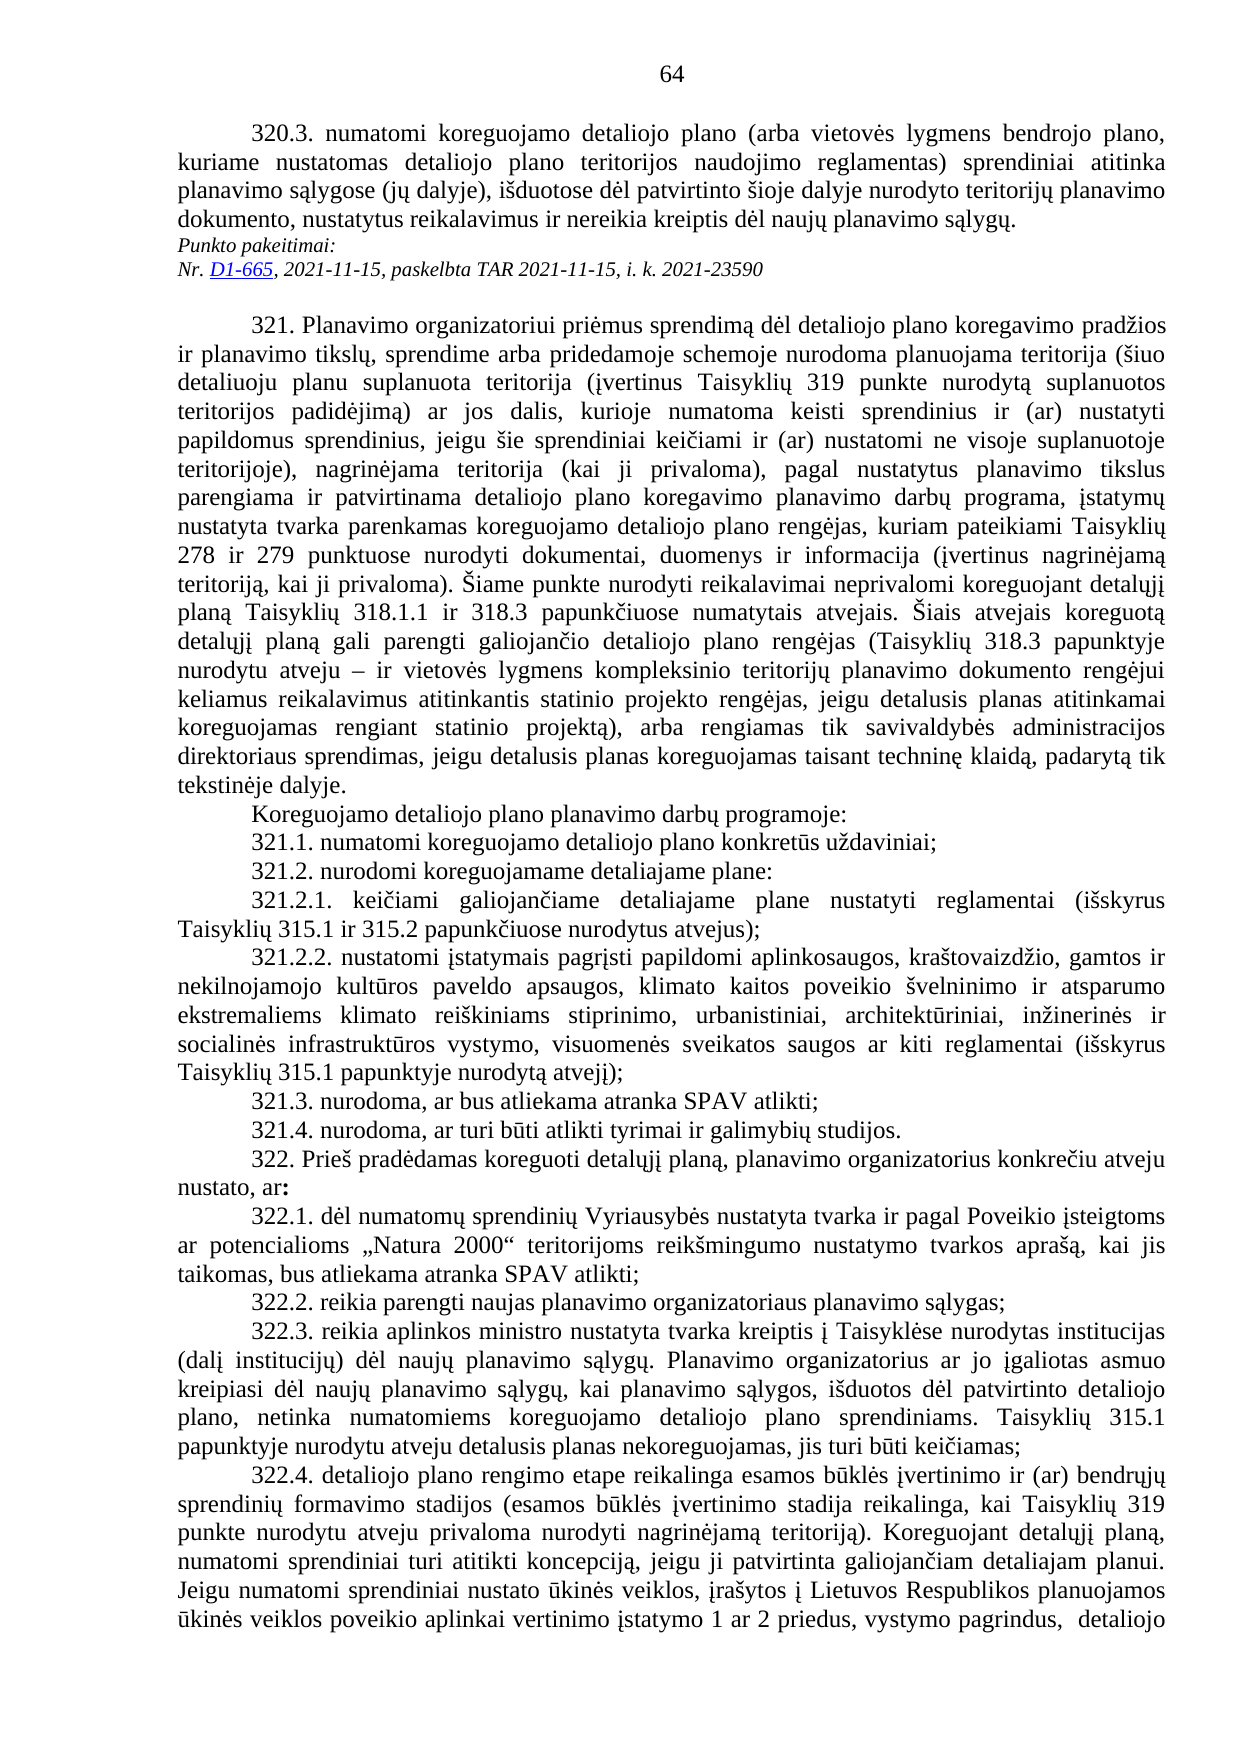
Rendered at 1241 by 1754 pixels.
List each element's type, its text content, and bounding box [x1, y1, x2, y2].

text Koreguojamo detaliojo plano planavimo darbų programoje: [177, 799, 1166, 827]
text 321.4. nurodoma, ar turi būti atlikti tyrimai ir galimybių studijos. [177, 1115, 1166, 1144]
text Punkto pakeitimai: [177, 233, 1166, 257]
text 321. Planavimo organizatoriui priėmus sprendimą dėl detaliojo plano koregavimo pradžios ir planavimo tikslų, sprendime arba pridedamoje schemoje nurodoma planuojama teritorija (šiuo detaliuoju planu suplanuota teritorija (įvertinus Taisyklių 319 punkte nurodytą suplanuotos teritorijos padidėjimą) ar jos dalis, kurioje numatoma keisti sprendinius ir (ar) nustatyti papildomus sprendinius, jeigu šie sprendiniai keičiami ir (ar) nustatomi ne visoje suplanuotoje teritorijoje), nagrinėjama teritorija (kai ji privaloma), pagal nustatytus planavimo tikslus parengiama ir patvirtinama detaliojo plano koregavimo planavimo darbų programa, įstatymų nustatyta tvarka parenkamas koreguojamo detaliojo plano rengėjas, kuriam pateikiami Taisyklių 278 ir 279 punktuose nurodyti dokumentai, duomenys ir informacija (įvertinus nagrinėjamą teritoriją, kai ji privaloma). Šiame punkte nurodyti reikalavimai neprivalomi koreguojant detalųjį planą Taisyklių 318.1.1 ir 318.3 papunkčiuose numatytais atvejais. Šiais atvejais koreguotą detalųjį planą gali parengti galiojančio detaliojo plano rengėjas (Taisyklių 318.3 papunktyje nurodytu atveju – ir vietovės lygmens kompleksinio teritorijų planavimo dokumento rengėjui keliamus reikalavimus atitinkantis statinio projekto rengėjas, jeigu detalusis planas atitinkamai koreguojamas rengiant statinio projektą), arba rengiamas tik savivaldybės administracijos direktoriaus sprendimas, jeigu detalusis planas koreguojamas taisant techninę klaidą, padarytą tik tekstinėje dalyje. [177, 310, 1166, 799]
text 322.1. dėl numatomų sprendinių Vyriausybės nustatyta tvarka ir pagal Poveikio įsteigtoms ar potencialioms „Natura 2000“ teritorijoms reikšmingumo nustatymo tvarkos aprašą, kai jis taikomas, bus atliekama atranka SPAV atlikti; [177, 1201, 1166, 1287]
text 321.1. numatomi koreguojamo detaliojo plano konkretūs uždaviniai; [177, 827, 1166, 856]
text 321.2. nurodomi koreguojamame detaliajame plane: [177, 856, 1166, 885]
text 321.2.2. nustatomi įstatymais pagrįsti papildomi aplinkosaugos, kraštovaizdžio, gamtos ir nekilnojamojo kultūros paveldo apsaugos, klimato kaitos poveikio švelninimo ir atsparumo ekstremaliems klimato reiškiniams stiprinimo, urbanistiniai, architektūriniai, inžinerinės ir socialinės infrastruktūros vystymo, visuomenės sveikatos saugos ar kiti reglamentai (išskyrus Taisyklių 315.1 papunktyje nurodytą atvejį); [177, 942, 1166, 1086]
text 322.4. detaliojo plano rengimo etape reikalinga esamos būklės įvertinimo ir (ar) bendrųjų sprendinių formavimo stadijos (esamos būklės įvertinimo stadija reikalinga, kai Taisyklių 319 punkte nurodytu atveju privaloma nurodyti nagrinėjamą teritoriją). Koreguojant detalųjį planą, numatomi sprendiniai turi atitikti koncepciją, jeigu ji patvirtinta galiojančiam detaliajam planui. Jeigu numatomi sprendiniai nustato ūkinės veiklos, įrašytos į Lietuvos Respublikos planuojamos ūkinės veiklos poveikio aplinkai vertinimo įstatymo 1 ar 2 priedus, vystymo pagrindus, detaliojo [177, 1460, 1166, 1632]
text 320.3. numatomi koreguojamo detaliojo plano (arba vietovės lygmens bendrojo plano, kuriame nustatomas detaliojo plano teritorijos naudojimo reglamentas) sprendiniai atitinka planavimo sąlygose (jų dalyje), išduotose dėl patvirtinto šioje dalyje nurodyto teritorijų planavimo dokumento, nustatytus reikalavimus ir nereikia kreiptis dėl naujų planavimo sąlygų. [177, 118, 1166, 233]
text 322.3. reikia aplinkos ministro nustatyta tvarka kreiptis į Taisyklėse nurodytas institucijas (dalį institucijų) dėl naujų planavimo sąlygų. Planavimo organizatorius ar jo įgaliotas asmuo kreipiasi dėl naujų planavimo sąlygų, kai planavimo sąlygos, išduotos dėl patvirtinto detaliojo plano, netinka numatomiems koreguojamo detaliojo plano sprendiniams. Taisyklių 315.1 papunktyje nurodytu atveju detalusis planas nekoreguojamas, jis turi būti keičiamas; [177, 1316, 1166, 1460]
text 322. Prieš pradėdamas koreguoti detalųjį planą, planavimo organizatorius konkrečiu atveju nustato, ar: [177, 1144, 1166, 1201]
text 321.3. nurodoma, ar bus atliekama atranka SPAV atlikti; [177, 1086, 1166, 1115]
text 321.2.1. keičiami galiojančiame detaliajame plane nustatyti reglamentai (išskyrus Taisyklių 315.1 ir 315.2 papunkčiuose nurodytus atvejus); [177, 885, 1166, 942]
text Nr. D1-665, 2021-11-15, paskelbta TAR 2021-11-15, i. k. 2021-23590 [177, 257, 1166, 281]
text 322.2. reikia parengti naujas planavimo organizatoriaus planavimo sąlygas; [177, 1287, 1166, 1316]
